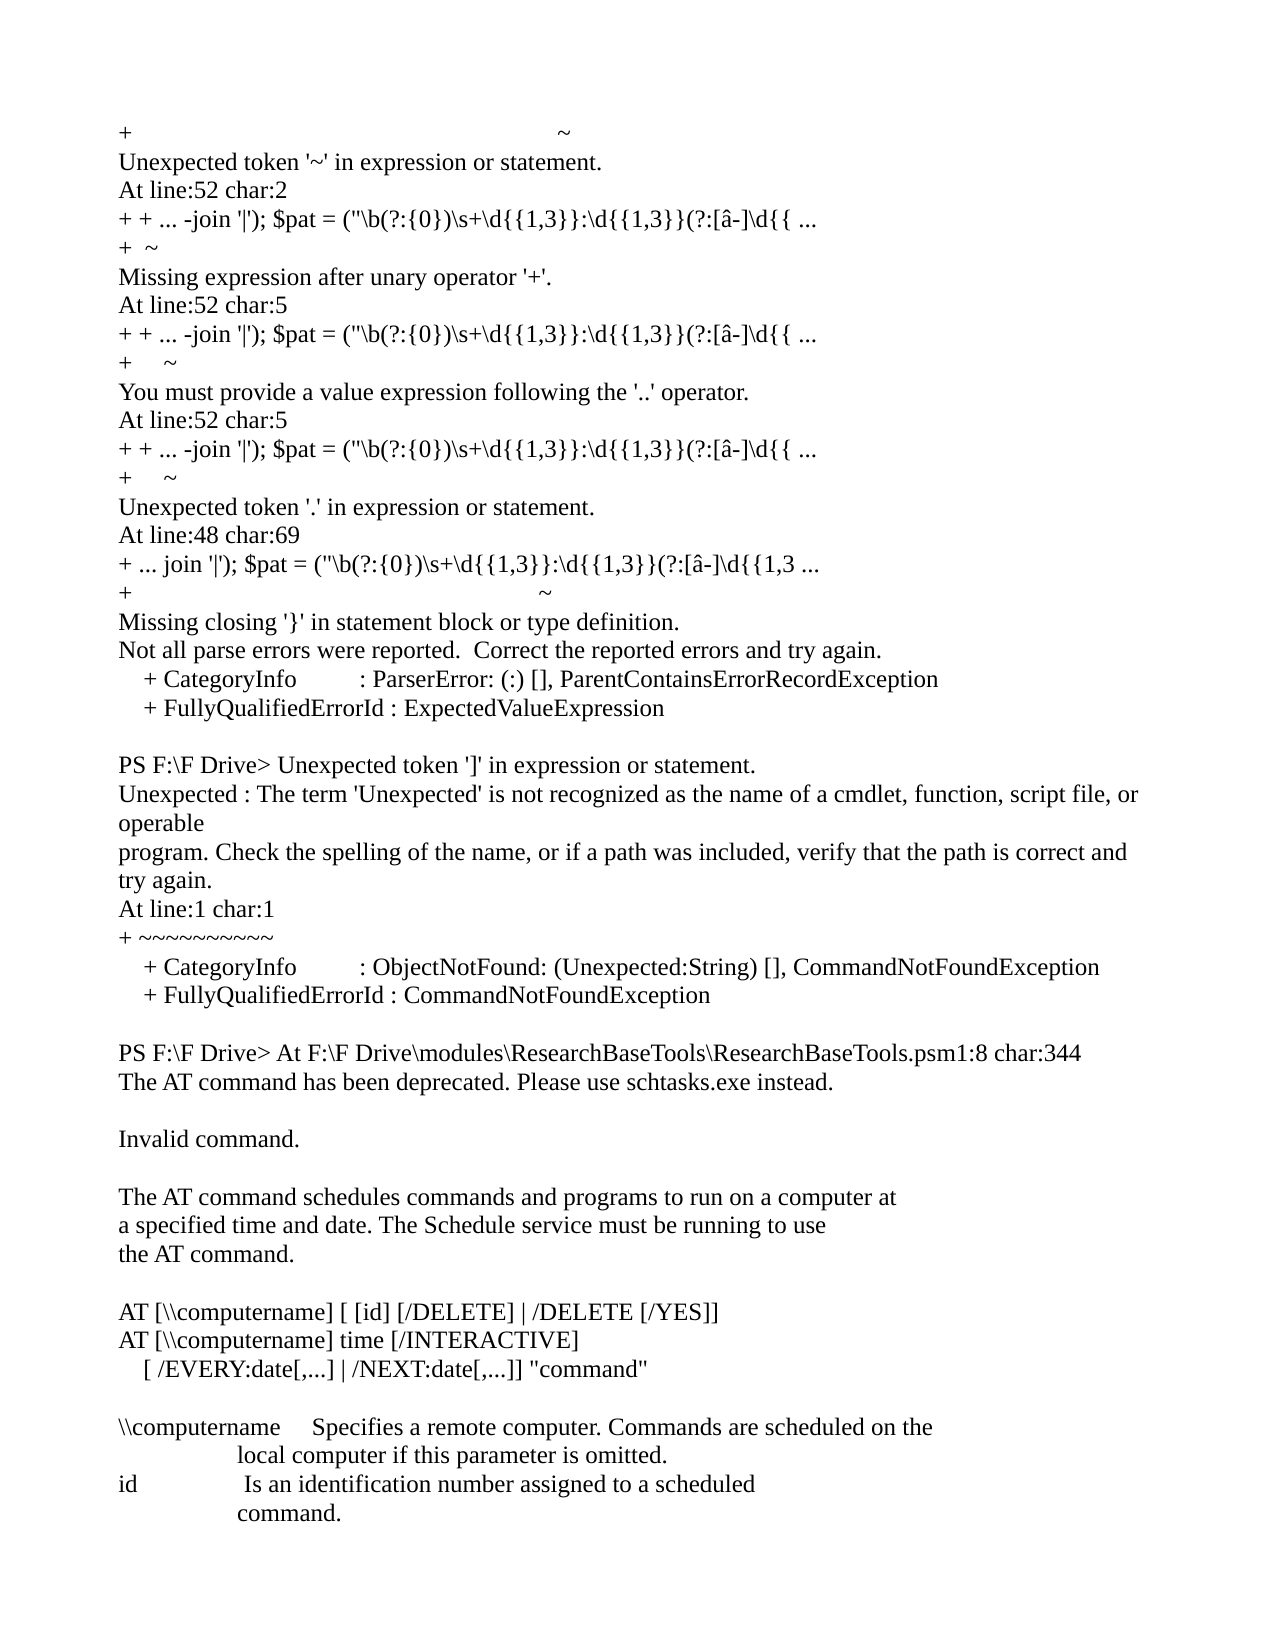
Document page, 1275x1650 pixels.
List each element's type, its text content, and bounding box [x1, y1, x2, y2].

text \\computername Specifies a remote computer. Commands are scheduled on the [118, 1412, 1157, 1441]
text command. [118, 1498, 1157, 1527]
text + CategoryInfo : ParserError: (:) [], ParentContainsErrorRecordException [118, 664, 1157, 693]
text + FullyQualifiedErrorId : ExpectedValueExpression [118, 693, 1157, 722]
text PS F:\F Drive> At F:\F Drive\modules\ResearchBaseTools\ResearchBaseTools.psm1:8 char:344 [118, 1038, 1157, 1067]
text The AT command has been deprecated. Please use schtasks.exe instead. [118, 1067, 1157, 1096]
text id Is an identification number assigned to a scheduled [118, 1469, 1157, 1498]
text + ~ [118, 118, 1157, 147]
text the AT command. [118, 1239, 1157, 1268]
text + ~ [118, 578, 1157, 607]
text AT [\\computername] [ [id] [/DELETE] | /DELETE [/YES]] [118, 1297, 1157, 1326]
text Missing expression after unary operator '+'. [118, 262, 1157, 291]
text At line:1 char:1 [118, 894, 1157, 923]
text At line:52 char:5 [118, 291, 1157, 319]
text At line:48 char:69 [118, 521, 1157, 549]
text Missing closing '}' in statement block or type definition. [118, 607, 1157, 636]
text Unexpected token '~' in expression or statement. [118, 147, 1157, 176]
text + CategoryInfo : ObjectNotFound: (Unexpected:String) [], CommandNotFoundException [118, 952, 1157, 981]
text PS F:\F Drive> Unexpected token ']' in expression or statement. [118, 751, 1157, 779]
text + FullyQualifiedErrorId : CommandNotFoundException [118, 981, 1157, 1009]
text program. Check the spelling of the name, or if a path was included, verify that the path is correct and try again. [118, 837, 1157, 894]
text local computer if this parameter is omitted. [118, 1441, 1157, 1469]
text Invalid command. [118, 1124, 1157, 1153]
text Unexpected : The term 'Unexpected' is not recognized as the name of a cmdlet, function, script file, or operable [118, 779, 1157, 837]
text + ... join '|'); $pat = ("\b(?:{0})\s+\d{{1,3}}:\d{{1,3}}(?:[â-]\d{{1,3 ... [118, 549, 1157, 578]
text AT [\\computername] time [/INTERACTIVE] [118, 1326, 1157, 1354]
text + + ... -join '|'); $pat = ("\b(?:{0})\s+\d{{1,3}}:\d{{1,3}}(?:[â-]\d{{ ... [118, 319, 1157, 348]
text + + ... -join '|'); $pat = ("\b(?:{0})\s+\d{{1,3}}:\d{{1,3}}(?:[â-]\d{{ ... [118, 204, 1157, 233]
text You must provide a value expression following the '..' operator. [118, 377, 1157, 406]
text + ~ [118, 348, 1157, 377]
text + ~ [118, 233, 1157, 262]
text Unexpected token '.' in expression or statement. [118, 492, 1157, 521]
text + + ... -join '|'); $pat = ("\b(?:{0})\s+\d{{1,3}}:\d{{1,3}}(?:[â-]\d{{ ... [118, 434, 1157, 463]
text Not all parse errors were reported. Correct the reported errors and try again. [118, 636, 1157, 664]
text + ~ [118, 463, 1157, 492]
text At line:52 char:2 [118, 176, 1157, 204]
text At line:52 char:5 [118, 406, 1157, 434]
text The AT command schedules commands and programs to run on a computer at [118, 1182, 1157, 1211]
text + ~~~~~~~~~~ [118, 923, 1157, 952]
text a specified time and date. The Schedule service must be running to use [118, 1211, 1157, 1239]
text [ /EVERY:date[,...] | /NEXT:date[,...]] "command" [118, 1354, 1157, 1383]
